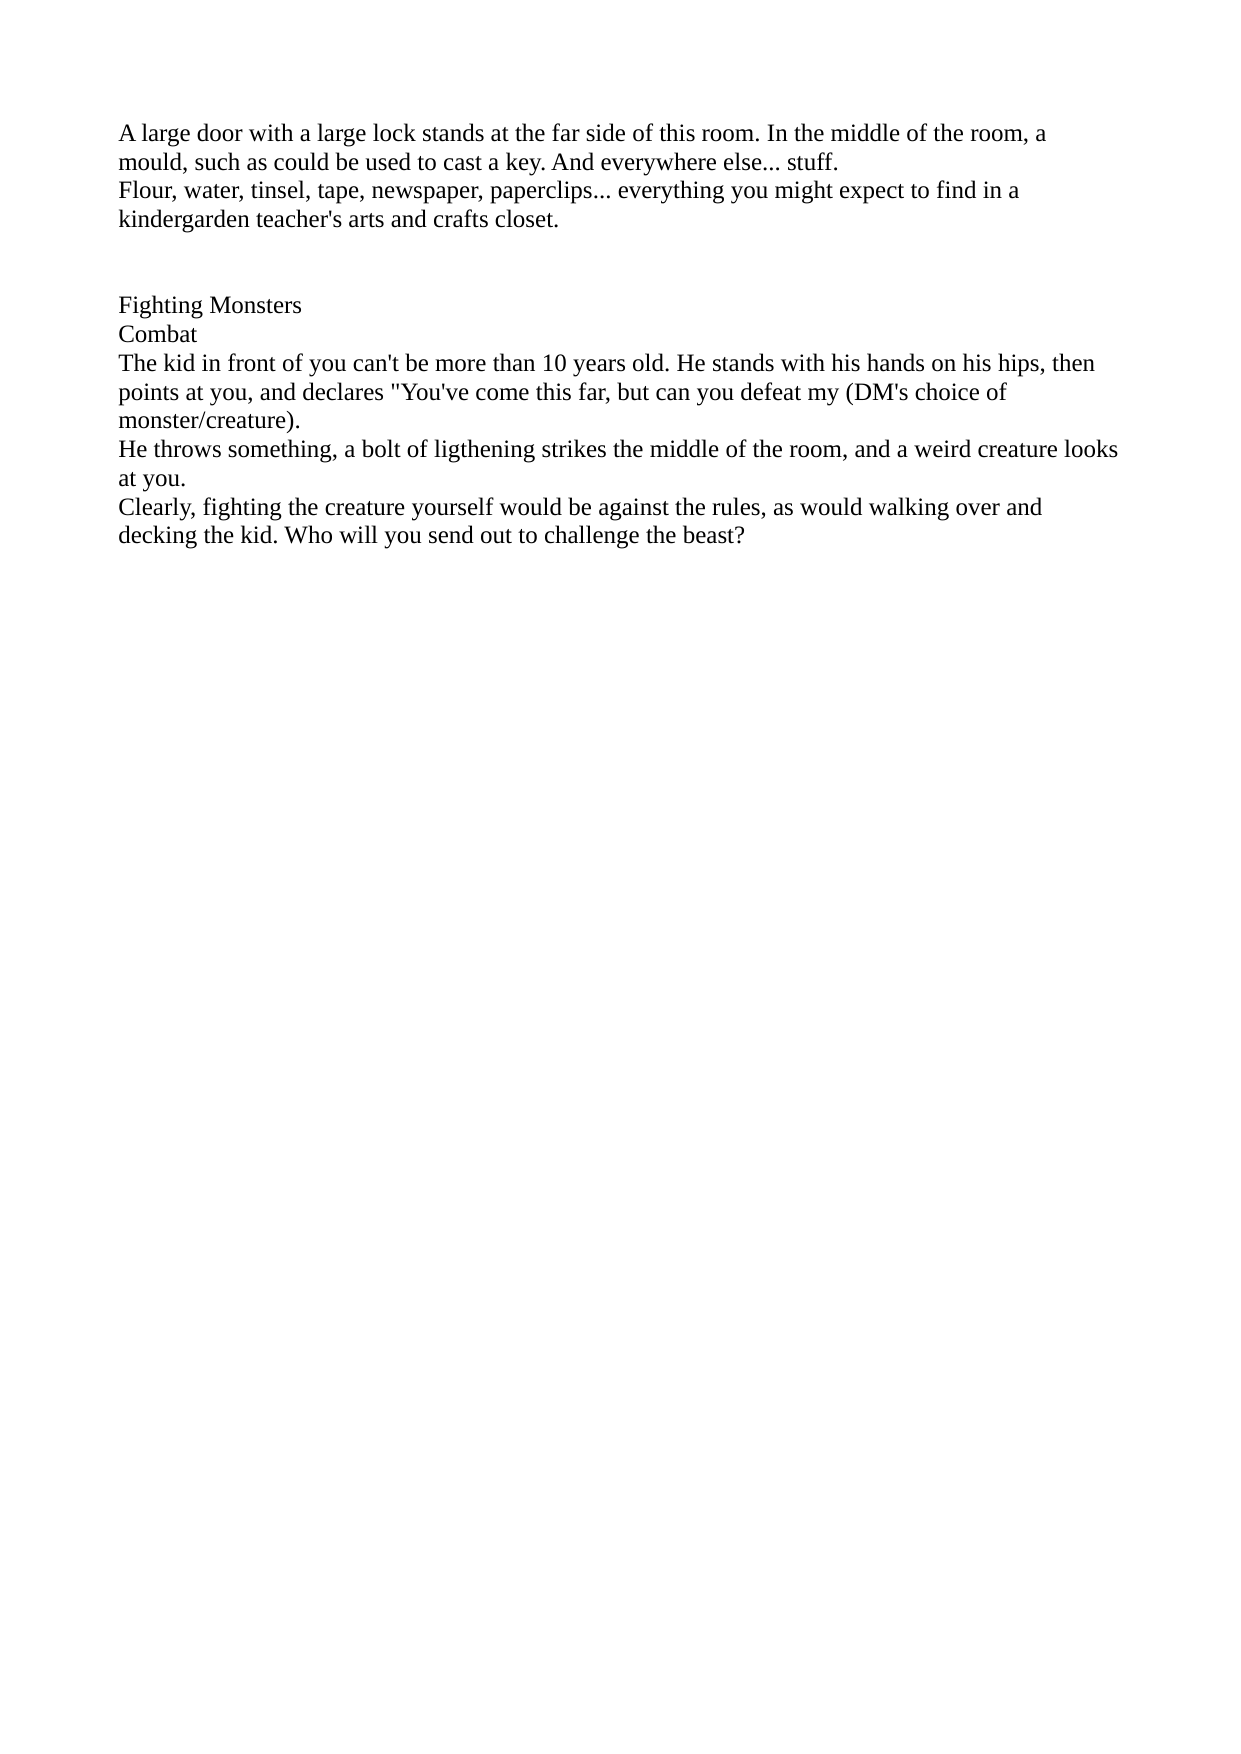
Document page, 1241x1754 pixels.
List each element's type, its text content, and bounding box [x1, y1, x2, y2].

text Clearly, fighting the creature yourself would be against the rules, as would walking over and decking the kid. Who will you send out to challenge the beast? [118, 492, 1122, 549]
text The kid in front of you can't be more than 10 years old. He stands with his hands on his hips, then points at you, and declares "You've come this far, but can you defeat my (DM's choice of monster/creature). [118, 348, 1122, 434]
text Flour, water, tinsel, tape, newspaper, paperclips... everything you might expect to find in a kindergarden teacher's arts and crafts closet. [118, 176, 1122, 233]
text He throws something, a bolt of ligthening strikes the middle of the room, and a weird creature looks at you. [118, 434, 1122, 492]
text Combat [118, 319, 1122, 348]
text Fighting Monsters [118, 291, 1122, 319]
text A large door with a large lock stands at the far side of this room. In the middle of the room, a mould, such as could be used to cast a key. And everywhere else... stuff. [118, 118, 1122, 176]
